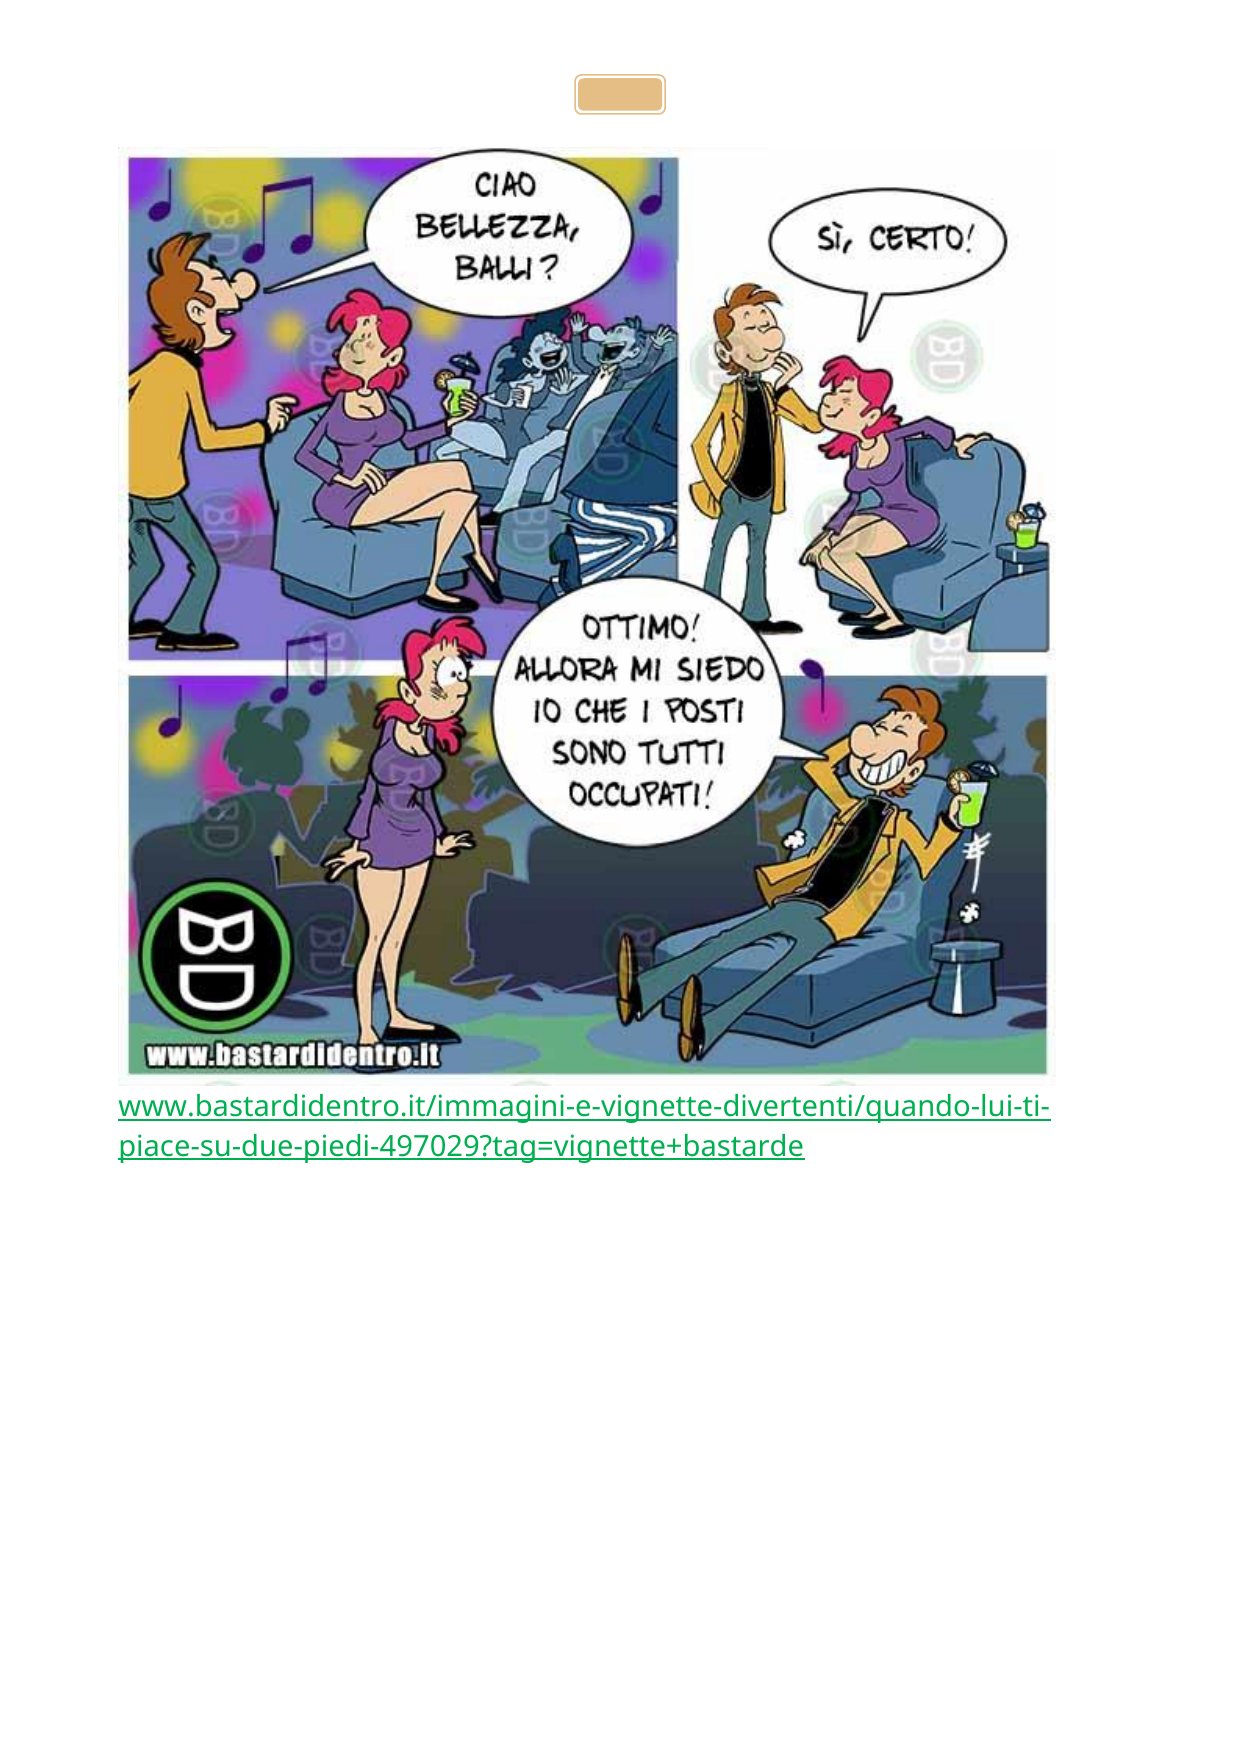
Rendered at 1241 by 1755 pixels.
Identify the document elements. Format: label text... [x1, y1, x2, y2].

text www.bastardidentro.it/immagini-e-vignette-divertenti/quando-lui-ti-piace-su-due-piedi-497029?tag=vignette+bastarde [118, 1085, 1122, 1164]
